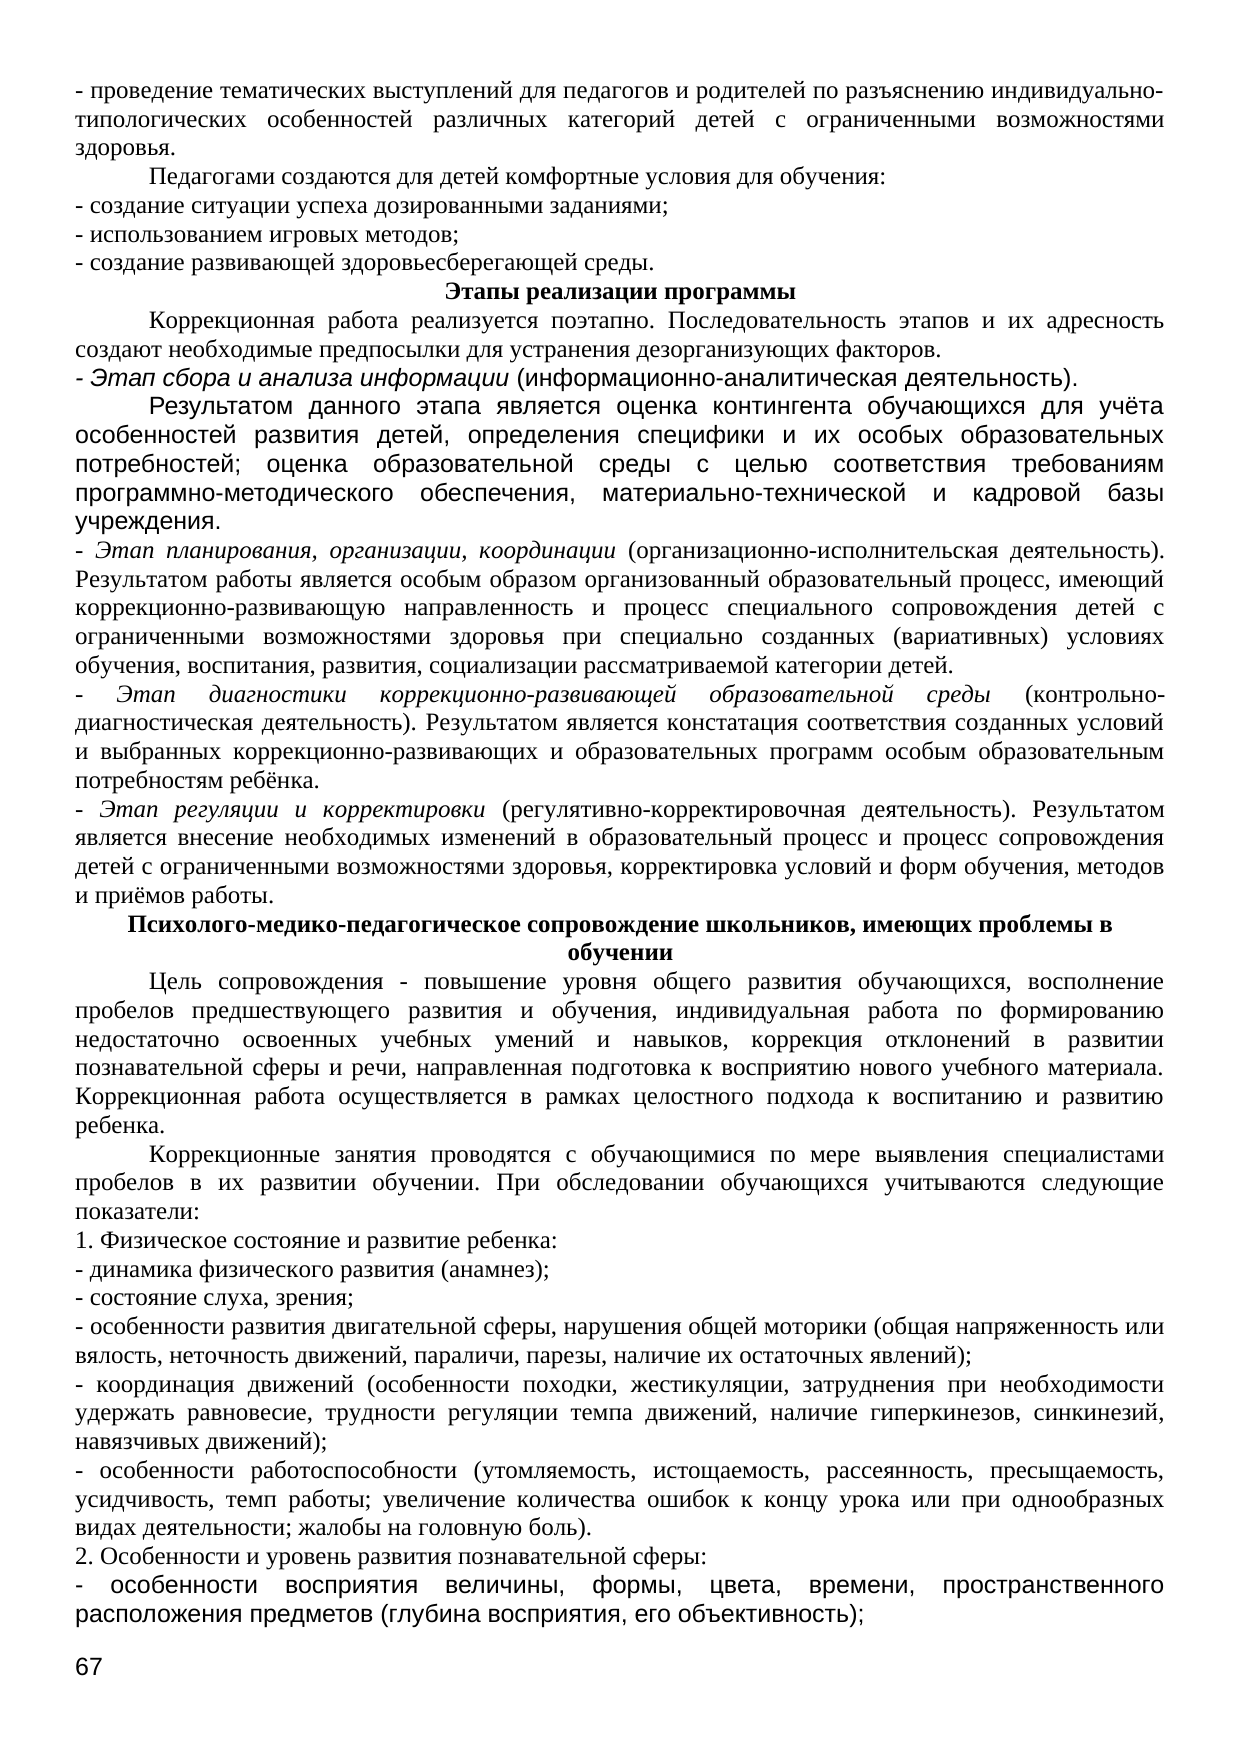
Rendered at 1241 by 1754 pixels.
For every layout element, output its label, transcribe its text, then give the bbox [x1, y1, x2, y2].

text 1. Физическое состояние и развитие ребенка: [75, 1225, 1165, 1254]
text Коррекционные занятия проводятся с обучающимися по мере выявления специалистами пробелов в их развитии обучении. При обследовании обучающихся учитываются следующие показатели: [75, 1139, 1165, 1225]
text - координация движений (особенности походки, жестикуляции, затруднения при необходимости удержать равновесие, трудности регуляции темпа движений, наличие гиперкинезов, синкинезий, навязчивых движений); [75, 1369, 1165, 1455]
text - особенности работоспособности (утомляемость, истощаемость, рассеянность, пресыщаемость, усидчивость, темп работы; увеличение количества ошибок к концу урока или при однообразных видах деятельности; жалобы на головную боль). [75, 1455, 1165, 1541]
text - проведение тематических выступлений для педагогов и родителей по разъяснению индивидуально-типологических особенностей различных категорий детей с ограниченными возможностями здоровья. [75, 75, 1165, 161]
text Результатом данного этапа является оценка контингента обучающихся для учёта особенностей развития детей, определения специфики и их особых образовательных потребностей; оценка образовательной среды с целью соответствия требованиям программно-методического обеспечения, материально-технической и кадровой базы учреждения. [75, 391, 1165, 535]
text - особенности развития двигательной сферы, нарушения общей моторики (общая напряженность или вялость, неточность движений, параличи, парезы, наличие их остаточных явлений); [75, 1311, 1165, 1369]
text 2. Особенности и уровень развития познавательной сферы: [75, 1541, 1165, 1570]
text Этапы реализации программы [75, 276, 1165, 305]
text - Этап регуляции и корректировки (регулятивно-корректировочная деятельность). Результатом является внесение необходимых изменений в образовательный процесс и процесс сопровождения детей с ограниченными возможностями здоровья, корректировка условий и форм обучения, методов и приёмов работы. [75, 794, 1165, 909]
text - создание ситуации успеха дозированными заданиями; [75, 190, 1165, 219]
text Коррекционная работа реализуется поэтапно. Последовательность этапов и их адресность создают необходимые предпосылки для устранения дезорганизующих факторов. [75, 305, 1165, 362]
text - создание развивающей здоровьесберегающей среды. [75, 247, 1165, 276]
text - Этап диагностики коррекционно-развивающей образовательной среды (контрольно-диагностическая деятельность). Результатом является констатация соответствия созданных условий и выбранных коррекционно-развивающих и образовательных программ особым образовательным потребностям ребёнка. [75, 679, 1165, 794]
text - Этап сбора и анализа информации (информационно-аналитическая деятельность). [75, 362, 1165, 391]
text - особенности восприятия величины, формы, цвета, времени, пространственного расположения предметов (глубина восприятия, его объективность); [75, 1570, 1165, 1627]
text - состояние слуха, зрения; [75, 1282, 1165, 1311]
text - использованием игровых методов; [75, 219, 1165, 247]
text Психолого-медико-педагогическое сопровождение школьников, имеющих проблемы в обучении [75, 909, 1165, 966]
text Цель сопровождения - повышение уровня общего развития обучающихся, восполнение пробелов предшествующего развития и обучения, индивидуальная работа по формированию недостаточно освоенных учебных умений и навыков, коррекция отклонений в развитии познавательной сферы и речи, направленная подготовка к восприятию нового учебного материала. Коррекционная работа осуществляется в рамках целостного подхода к воспитанию и развитию ребенка. [75, 966, 1165, 1139]
text - Этап планирования, организации, координации (организационно-исполнительская деятельность). Результатом работы является особым образом организованный образовательный процесс, имеющий коррекционно-развивающую направленность и процесс специального сопровождения детей с ограниченными возможностями здоровья при специально созданных (вариативных) условиях обучения, воспитания, развития, социализации рассматриваемой категории детей. [75, 535, 1165, 679]
text Педагогами создаются для детей комфортные условия для обучения: [75, 161, 1165, 190]
text - динамика физического развития (анамнез); [75, 1254, 1165, 1282]
